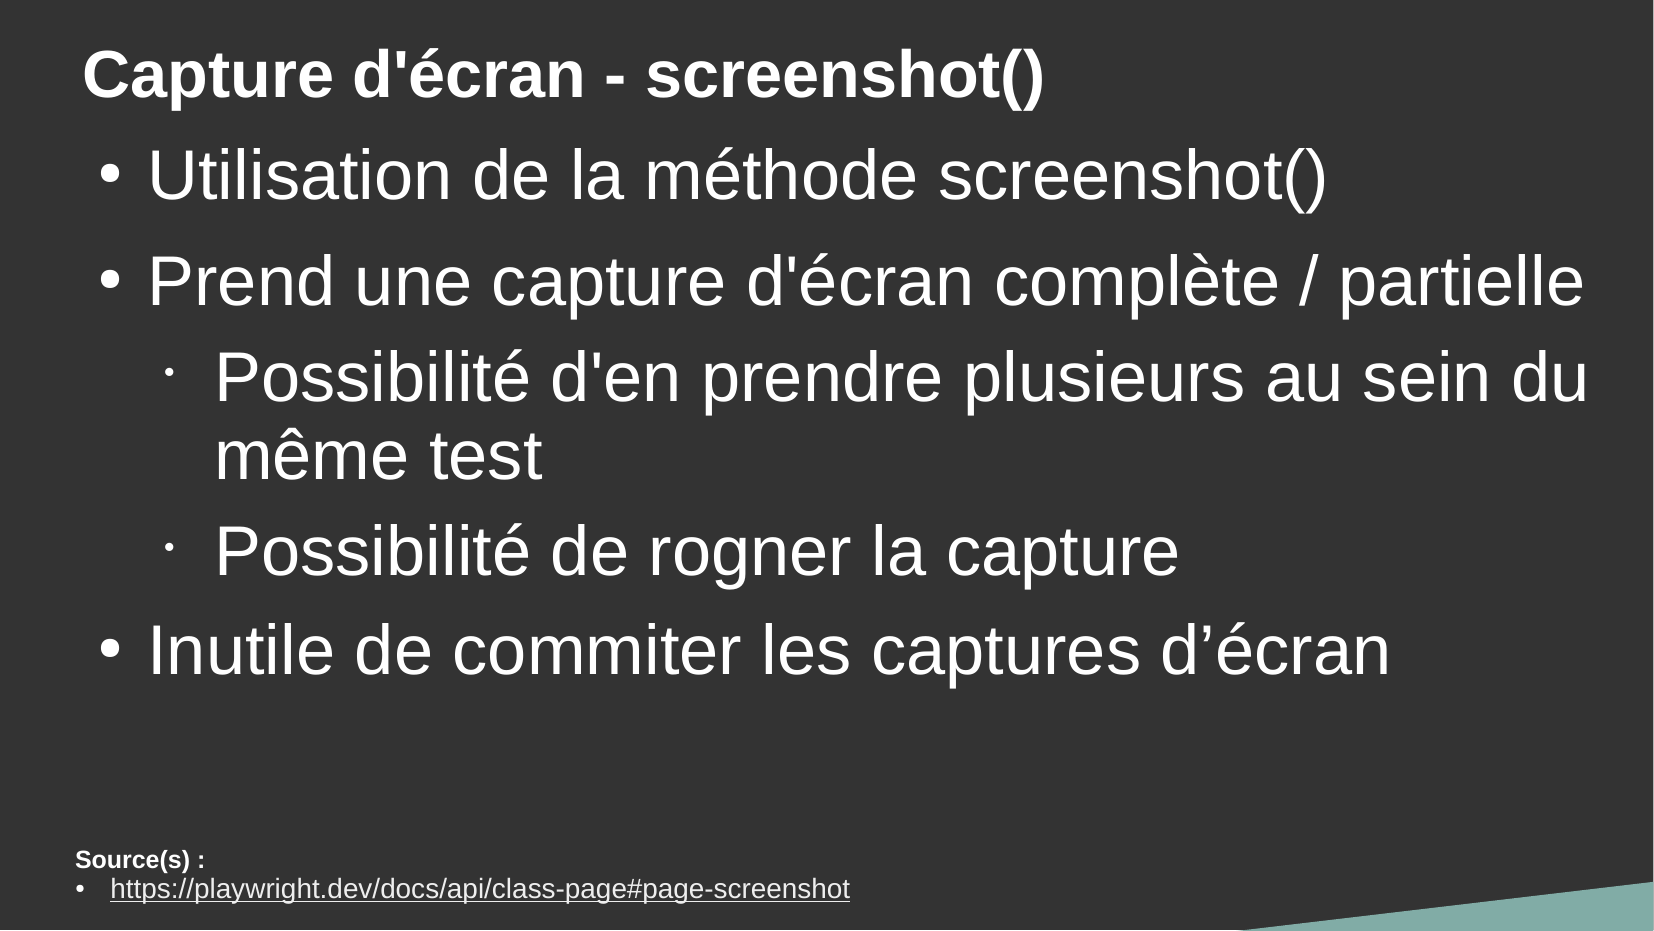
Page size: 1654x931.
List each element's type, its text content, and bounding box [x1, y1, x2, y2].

list Utilisation de la méthode screenshot() Prend une capture d'écran complète / partielle Possibilité d'en prendre plusieurs au sein du même test Possibilité de rogner la capture Inutile de commiter les captures d’écran [80, 135, 1619, 739]
text_box [1236, 881, 1654, 931]
title Capture d'écran - screenshot() [82, 37, 1571, 112]
text_box Source(s) : https://playwright.dev/docs/api/class-page#page-screenshot [60, 744, 1546, 913]
